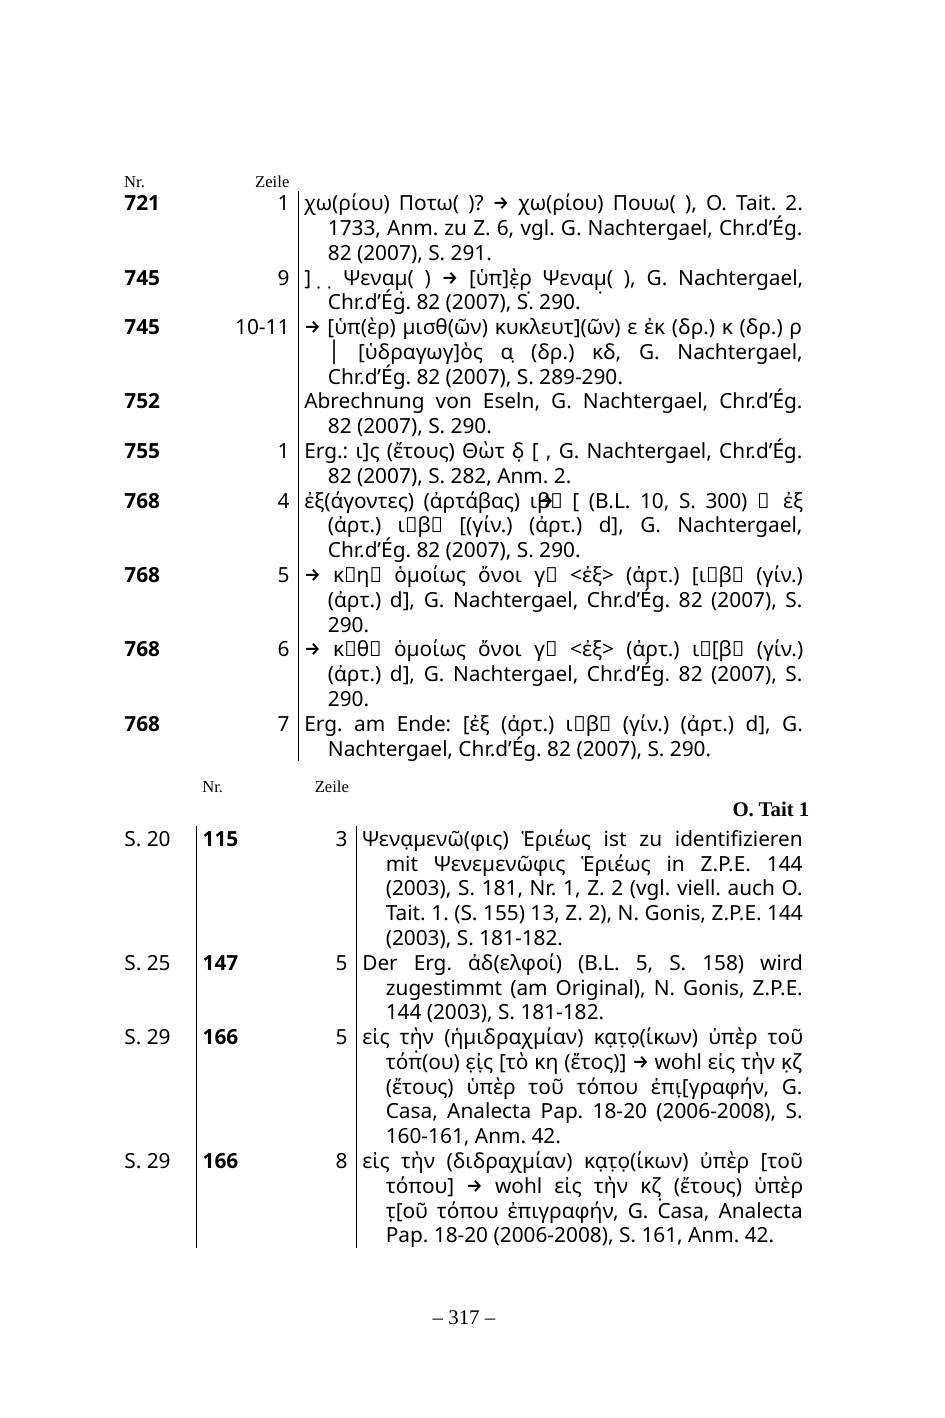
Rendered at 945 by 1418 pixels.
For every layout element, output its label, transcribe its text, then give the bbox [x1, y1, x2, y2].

text Nr. Zeile [118, 777, 809, 796]
table_cell ] ̣ ̣ Ψεναμ̣( ) → [ὑπ]ὲ̣ρ̣ Ψεναμ̣( ), G. Nachtergael, Chr.d’Ég. 82 (2007), S. 290. [299, 265, 809, 315]
table_cell Der Erg. ἀδ(ελφοί) (B.L. 5, S. 158) wird zugestimmt (am Original), N. Gonis, Z.P.E. 144 (2003), S. 181-182. [357, 950, 809, 1025]
table_cell 7 [207, 711, 298, 761]
table_cell 9 [207, 265, 298, 315]
table_cell 768 [118, 711, 207, 761]
table_header 115 [197, 826, 302, 950]
table_cell 5 [302, 950, 356, 1025]
table_cell 1 [207, 191, 298, 265]
table_cell 6 [207, 637, 298, 711]
table_cell εἰς τὴ̣ν (ἡμιδραχμίαν) κα̣τ̣ο̣(ίκων) ὐπὲρ τοῦ τόπ(ου) ε̣ἰ̣ς [τὸ κη (ἔτος)] → wohl εἰς τὴν κ̣ζ (ἔτους) ὑπὲρ τοῦ τόπου ἐπι̣[γραφήν, G. Casa, Analecta Pap. 18-20 (2006-2008), S. 160-161, Anm. 42. [357, 1025, 809, 1149]
table_cell χω(ρίου) Ποτω( )? → χω(ρίου) Πουω( ), O. Tait. 2. 1733, Anm. zu Z. 6, vgl. G. Nachtergael, Chr.d’Ég. 82 (2007), S. 291. [299, 191, 809, 265]
table_cell → κη ὁμοίως ὄνοι γ <ἐξ> (ἀρτ.) [ιβ (γίν.) (ἀρτ.) d], G. Nachtergael, Chr.d’Ég. 82 (2007), S. 290. [299, 563, 809, 637]
table_header S. 20 [118, 826, 196, 950]
table_cell S. 25 [118, 950, 196, 1025]
table_cell 147 [197, 950, 302, 1025]
table_cell εἰς τὴν (διδραχμίαν) κα̣τ̣ο̣(ίκων) ὐπὲρ [τοῦ τόπου] → wohl εἰς τὴν κζ̣ (ἔτους) ὑπὲρ τ̣[οῦ τόπου ἐπιγραφήν, G. Casa, Analecta Pap. 18-20 (2006-2008), S. 161, Anm. 42. [357, 1149, 809, 1248]
table_cell 166 [197, 1025, 302, 1149]
table_cell ἐξ(άγοντες) (ἀρτάβας) ιβ [ (B.L. 10, S. 300) → ἐξ (ἀρτ.) ιβ [(γίν.) (ἀρτ.) d], G. Nachtergael, Chr.d’Ég. 82 (2007), S. 290. [299, 488, 809, 563]
table_cell 4 [207, 488, 298, 563]
table_cell 745 [118, 315, 207, 389]
table_cell S. 29 [118, 1025, 196, 1149]
table_cell → [ὑπ(ὲρ) μισθ(ῶν) κυκλευτ](ῶν) ε ἐκ (δρ.) κ (δρ.) ρ │ [ὑδραγωγ]ὸς α̣ (δρ.) κδ, G. Nachtergael, Chr.d’Ég. 82 (2007), S. 289-290. [299, 315, 809, 389]
table_cell Abrechnung von Eseln, G. Nachtergael, Chr.d’Ég. 82 (2007), S. 290. [299, 389, 809, 439]
table_cell 8 [302, 1149, 356, 1248]
table_cell 5 [302, 1025, 356, 1149]
table_header Ψενα̣μενῶ(φις) Ἑριέως ist zu identifizieren mit Ψενεμενῶφις Ἑριέως in Z.P.E. 144 (2003), S. 181, Nr. 1, Z. 2 (vgl. viell. auch O. Tait. 1. (S. 155) 13, Z. 2), N. Gonis, Z.P.E. 144 (2003), S. 181-182. [357, 826, 809, 950]
table_cell 768 [118, 637, 207, 711]
table_cell 755 [118, 439, 207, 488]
table_cell 745 [118, 265, 207, 315]
table_cell → κθ ὁμοίως ὄνοι γ <ἐξ> (ἀρτ.) ι[β (γίν.) (ἀρτ.) d], G. Nachtergael, Chr.d’Ég. 82 (2007), S. 290. [299, 637, 809, 711]
table_cell Erg. am Ende: [ἐξ (ἀρτ.) ιβ (γίν.) (ἀρτ.) d], G. Nachtergael, Chr.d’Ég. 82 (2007), S. 290. [299, 711, 809, 761]
table_cell 752 [118, 389, 207, 439]
table_header 3 [302, 826, 356, 950]
table_cell 1 [207, 439, 298, 488]
table_cell 10-11 [207, 315, 298, 389]
table_cell [207, 389, 298, 439]
table_cell 768 [118, 488, 207, 563]
table_cell S. 29 [118, 1149, 196, 1248]
table_cell 721 [118, 191, 207, 265]
table_cell Erg.: ι]ς (ἔτους) Θὼτ δ̣ [ , G. Nachtergael, Chr.d’Ég. 82 (2007), S. 282, Anm. 2. [299, 439, 809, 488]
subtitle O. Tait 1 [118, 796, 809, 821]
table_cell 5 [207, 563, 298, 637]
table_cell 166 [197, 1149, 302, 1248]
table_cell 768 [118, 563, 207, 637]
